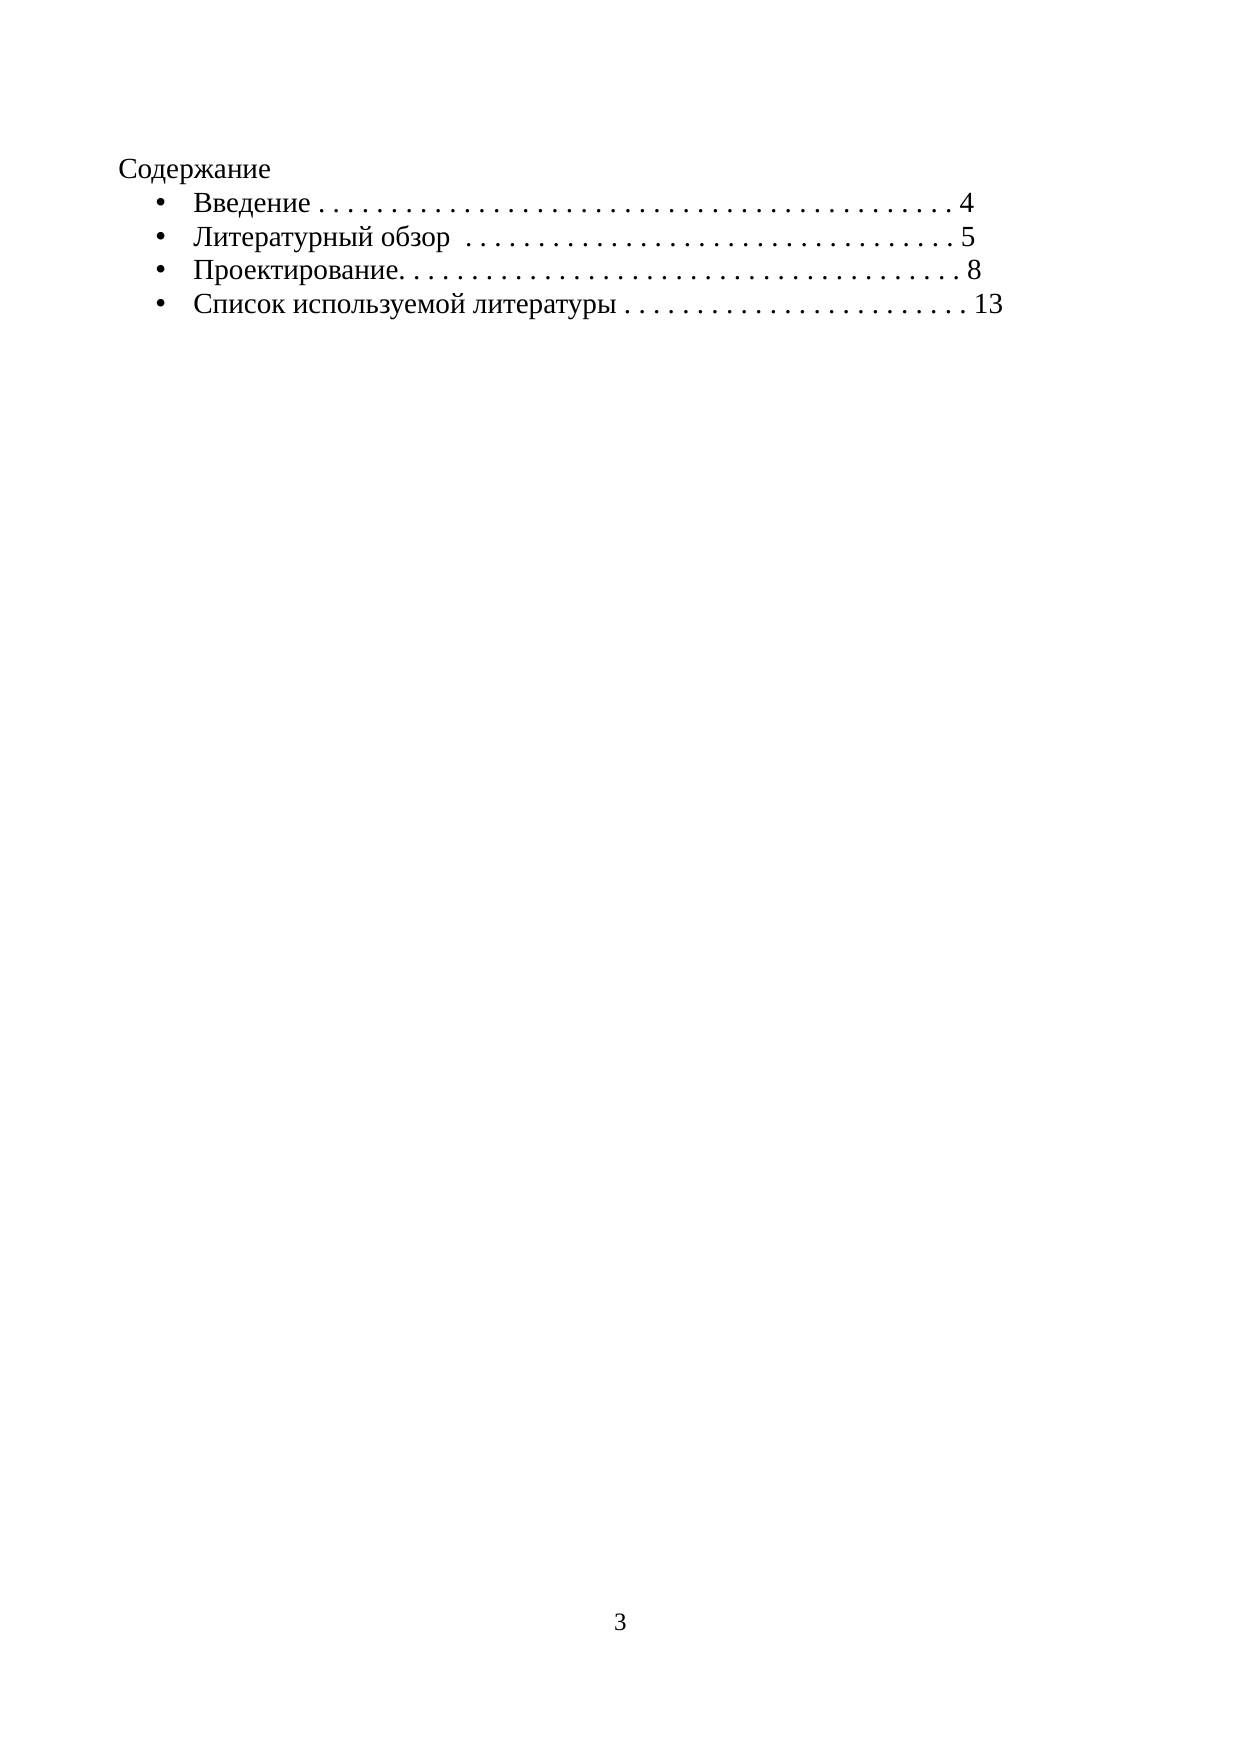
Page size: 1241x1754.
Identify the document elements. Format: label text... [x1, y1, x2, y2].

list Введение . . . . . . . . . . . . . . . . . . . . . . . . . . . . . . . . . . . . . . . . . . . . 4 [156, 185, 1122, 219]
list Литературный обзор . . . . . . . . . . . . . . . . . . . . . . . . . . . . . . . . . . 5 [156, 219, 1122, 252]
list Проектирование. . . . . . . . . . . . . . . . . . . . . . . . . . . . . . . . . . . . . . . 8 [156, 252, 1122, 286]
list Список используемой литературы . . . . . . . . . . . . . . . . . . . . . . . . 13 [156, 286, 1122, 320]
text Содержание [118, 152, 1122, 185]
